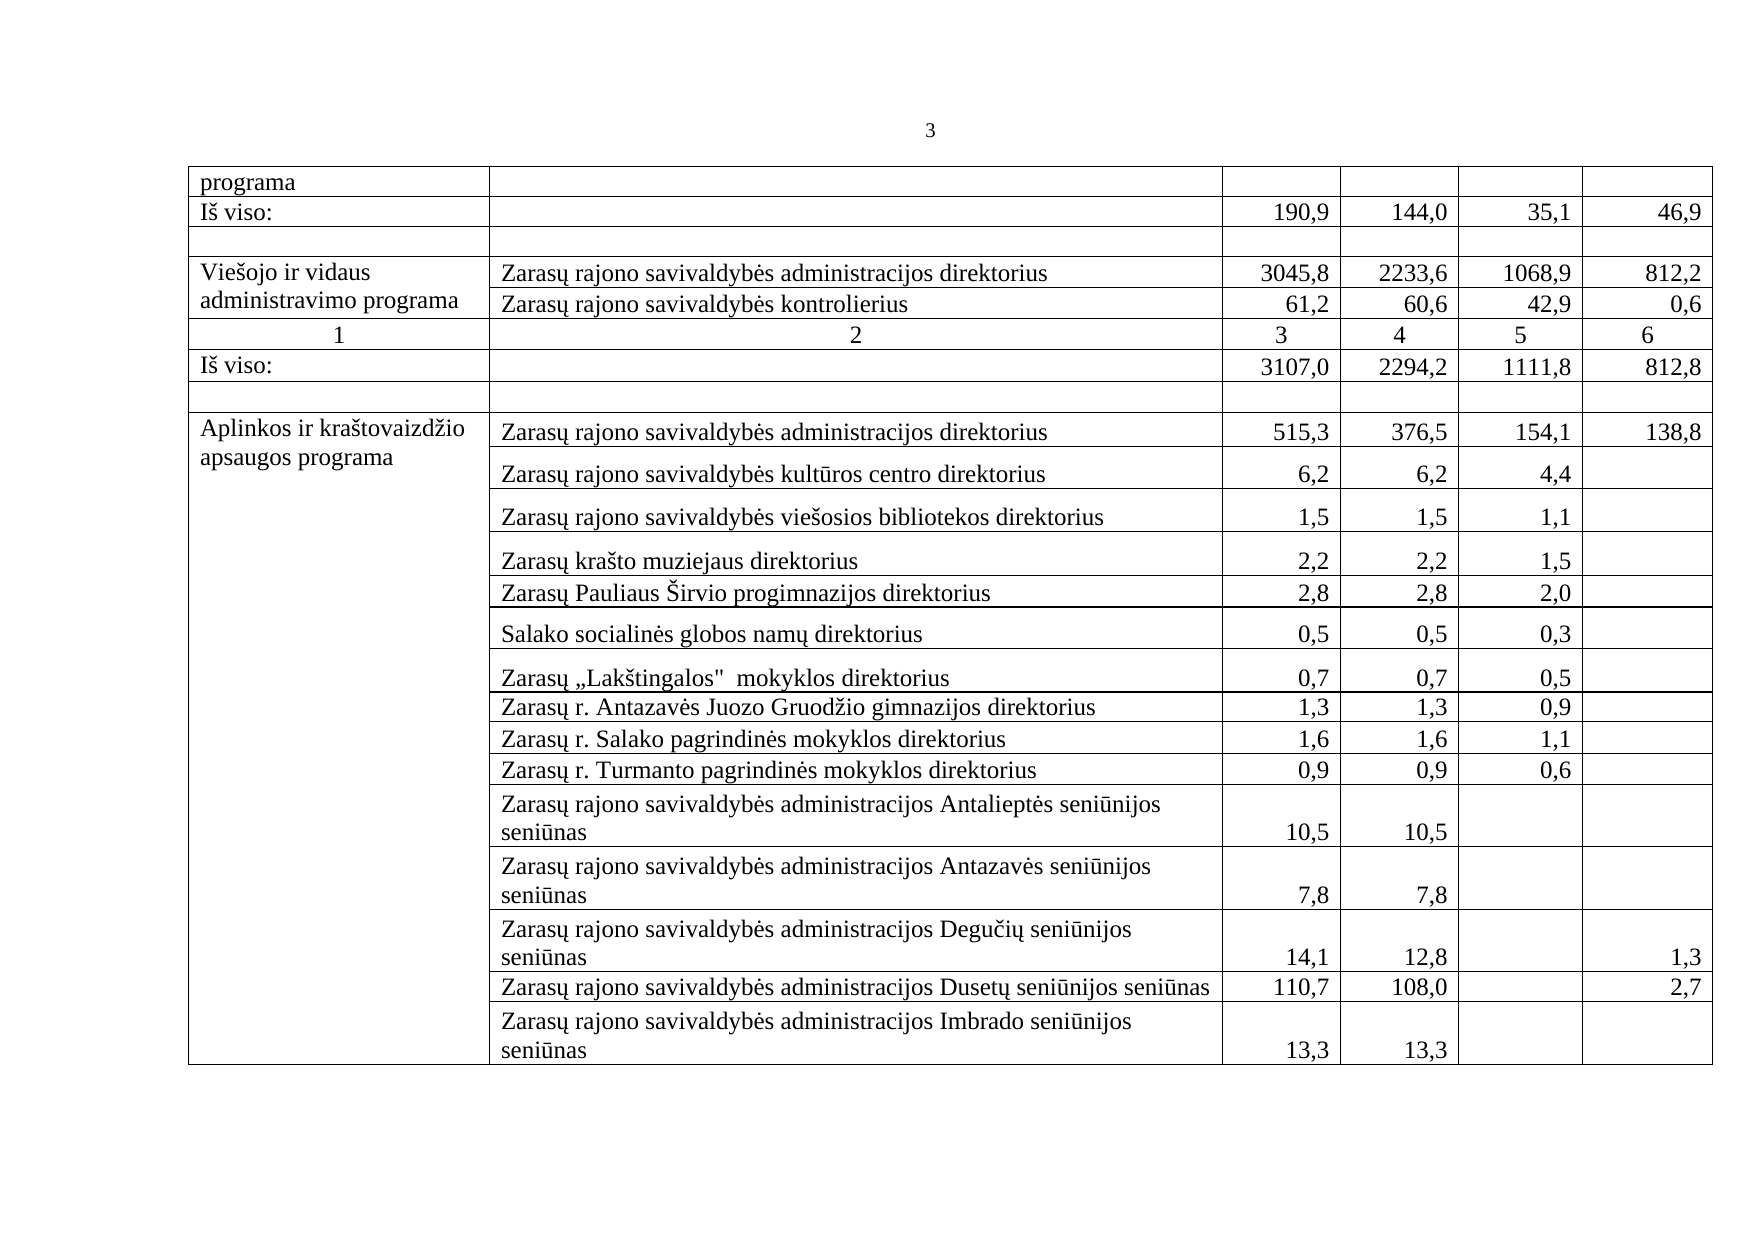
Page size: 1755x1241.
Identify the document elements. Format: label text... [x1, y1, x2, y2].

table_cell [1583, 576, 1712, 606]
table_cell 1,5 [1459, 532, 1582, 575]
table_cell Iš viso: [189, 350, 489, 381]
table_cell Zarasų rajono savivaldybės administracijos Antalieptės seniūnijos seniūnas [490, 785, 1222, 846]
table_cell 1,6 [1341, 722, 1458, 752]
table_cell [490, 167, 1222, 196]
table_cell [1223, 167, 1340, 196]
table_cell 0,9 [1223, 754, 1340, 784]
table_cell 108,0 [1341, 972, 1458, 1001]
table_cell 0,9 [1341, 754, 1458, 784]
table_cell [1583, 382, 1712, 412]
table_cell 10,5 [1223, 785, 1340, 846]
table_cell [1459, 382, 1582, 412]
table_cell 2,2 [1223, 532, 1340, 575]
table_cell [490, 227, 1222, 256]
table_cell 60,6 [1341, 288, 1458, 318]
table_cell 0,6 [1583, 288, 1712, 318]
table_cell [1223, 227, 1340, 256]
table_cell Zarasų rajono savivaldybės administracijos Degučių seniūnijos seniūnas [490, 910, 1222, 971]
table_cell 10,5 [1341, 785, 1458, 846]
table_cell [1223, 382, 1340, 412]
table_cell [1459, 847, 1582, 909]
table_cell 2,0 [1459, 576, 1582, 606]
table_cell [1583, 227, 1712, 256]
table_cell [1459, 972, 1582, 1001]
table_cell [1583, 722, 1712, 752]
table_cell 1068,9 [1459, 257, 1582, 287]
table_cell 2233,6 [1341, 257, 1458, 287]
table_cell Zarasų rajono savivaldybės administracijos Dusetų seniūnijos seniūnas [490, 972, 1222, 1001]
table_cell 1,1 [1459, 489, 1582, 531]
table_cell 0,7 [1341, 649, 1458, 691]
table_cell 1,6 [1223, 722, 1340, 752]
table_cell 0,6 [1459, 754, 1582, 784]
table_cell Viešojo ir vidaus administravimo programa [189, 257, 489, 318]
table_cell 1,3 [1341, 693, 1458, 721]
table_cell 110,7 [1223, 972, 1340, 1001]
table_cell 144,0 [1341, 197, 1458, 226]
table_cell 6,2 [1223, 447, 1340, 488]
table_cell 4,4 [1459, 447, 1582, 488]
table_cell [490, 382, 1222, 412]
table_cell [189, 227, 489, 256]
table_cell [1583, 608, 1712, 648]
table_cell 61,2 [1223, 288, 1340, 318]
table_cell 812,8 [1583, 350, 1712, 381]
table_cell Salako socialinės globos namų direktorius [490, 608, 1222, 648]
table_cell 0,9 [1459, 693, 1582, 721]
table_cell [1583, 847, 1712, 909]
table_cell 138,8 [1583, 413, 1712, 446]
table_cell 2,8 [1341, 576, 1458, 606]
table_cell [1583, 649, 1712, 691]
table_cell [1459, 910, 1582, 971]
table_cell 7,8 [1341, 847, 1458, 909]
table_cell Zarasų rajono savivaldybės kontrolierius [490, 288, 1222, 318]
table_cell 0,5 [1341, 608, 1458, 648]
table_cell Zarasų r. Turmanto pagrindinės mokyklos direktorius [490, 754, 1222, 784]
table_cell 4 [1341, 319, 1458, 349]
table_cell Zarasų rajono savivaldybės viešosios bibliotekos direktorius [490, 489, 1222, 531]
table_cell 2,8 [1223, 576, 1340, 606]
table_cell 2,7 [1583, 972, 1712, 1001]
table_cell 1,3 [1223, 693, 1340, 721]
table_cell 1,1 [1459, 722, 1582, 752]
table_cell [1583, 167, 1712, 196]
table_cell 1 [189, 319, 489, 349]
table_cell 14,1 [1223, 910, 1340, 971]
table_cell 1,5 [1341, 489, 1458, 531]
table_cell 2,2 [1341, 532, 1458, 575]
table_cell Zarasų Pauliaus Širvio progimnazijos direktorius [490, 576, 1222, 606]
table_cell 35,1 [1459, 197, 1582, 226]
table_cell [1583, 447, 1712, 488]
table_cell 2 [490, 319, 1222, 349]
table_cell Zarasų krašto muziejaus direktorius [490, 532, 1222, 575]
table_cell [1583, 785, 1712, 846]
table_cell 1,3 [1583, 910, 1712, 971]
table_cell [1583, 754, 1712, 784]
table_cell 1,5 [1223, 489, 1340, 531]
table_cell [1583, 693, 1712, 721]
table_cell [1583, 532, 1712, 575]
table_cell [1341, 167, 1458, 196]
table_cell Iš viso: [189, 197, 489, 226]
table_cell [490, 197, 1222, 226]
table_cell [1459, 227, 1582, 256]
table_cell 0,7 [1223, 649, 1340, 691]
table_cell 6 [1583, 319, 1712, 349]
table_cell 3 [1223, 319, 1340, 349]
table_cell 6,2 [1341, 447, 1458, 488]
table_cell [1341, 382, 1458, 412]
table_cell Zarasų rajono savivaldybės kultūros centro direktorius [490, 447, 1222, 488]
table_cell Zarasų r. Salako pagrindinės mokyklos direktorius [490, 722, 1222, 752]
table_cell 13,3 [1341, 1002, 1458, 1063]
table_cell [1459, 1002, 1582, 1063]
table_cell 12,8 [1341, 910, 1458, 971]
table_cell 13,3 [1223, 1002, 1340, 1063]
table_cell 515,3 [1223, 413, 1340, 446]
table_cell 2294,2 [1341, 350, 1458, 381]
table_cell [1583, 489, 1712, 531]
table_cell 376,5 [1341, 413, 1458, 446]
table_cell Zarasų rajono savivaldybės administracijos Imbrado seniūnijos seniūnas [490, 1002, 1222, 1063]
table_cell 42,9 [1459, 288, 1582, 318]
table_cell Aplinkos ir kraštovaizdžio apsaugos programa [189, 413, 489, 1063]
table_cell 3107,0 [1223, 350, 1340, 381]
table_cell Zarasų rajono savivaldybės administracijos Antazavės seniūnijos seniūnas [490, 847, 1222, 909]
table_cell 0,5 [1223, 608, 1340, 648]
table_cell 3045,8 [1223, 257, 1340, 287]
table_cell programa [189, 167, 489, 196]
table_cell Zarasų rajono savivaldybės administracijos direktorius [490, 413, 1222, 446]
table_cell Zarasų rajono savivaldybės administracijos direktorius [490, 257, 1222, 287]
table_cell 1111,8 [1459, 350, 1582, 381]
table_cell [1583, 1002, 1712, 1063]
table_cell 0,5 [1459, 649, 1582, 691]
table_cell [1459, 167, 1582, 196]
table_cell 5 [1459, 319, 1582, 349]
table_cell 7,8 [1223, 847, 1340, 909]
table_cell 812,2 [1583, 257, 1712, 287]
table_cell 154,1 [1459, 413, 1582, 446]
table_cell [490, 350, 1222, 381]
table_cell 0,3 [1459, 608, 1582, 648]
table_cell [1341, 227, 1458, 256]
table_cell [1459, 785, 1582, 846]
table_cell Zarasų „Lakštingalos" mokyklos direktorius [490, 649, 1222, 691]
table_cell [189, 382, 489, 412]
table_cell 190,9 [1223, 197, 1340, 226]
table_cell Zarasų r. Antazavės Juozo Gruodžio gimnazijos direktorius [490, 693, 1222, 721]
table_cell 46,9 [1583, 197, 1712, 226]
